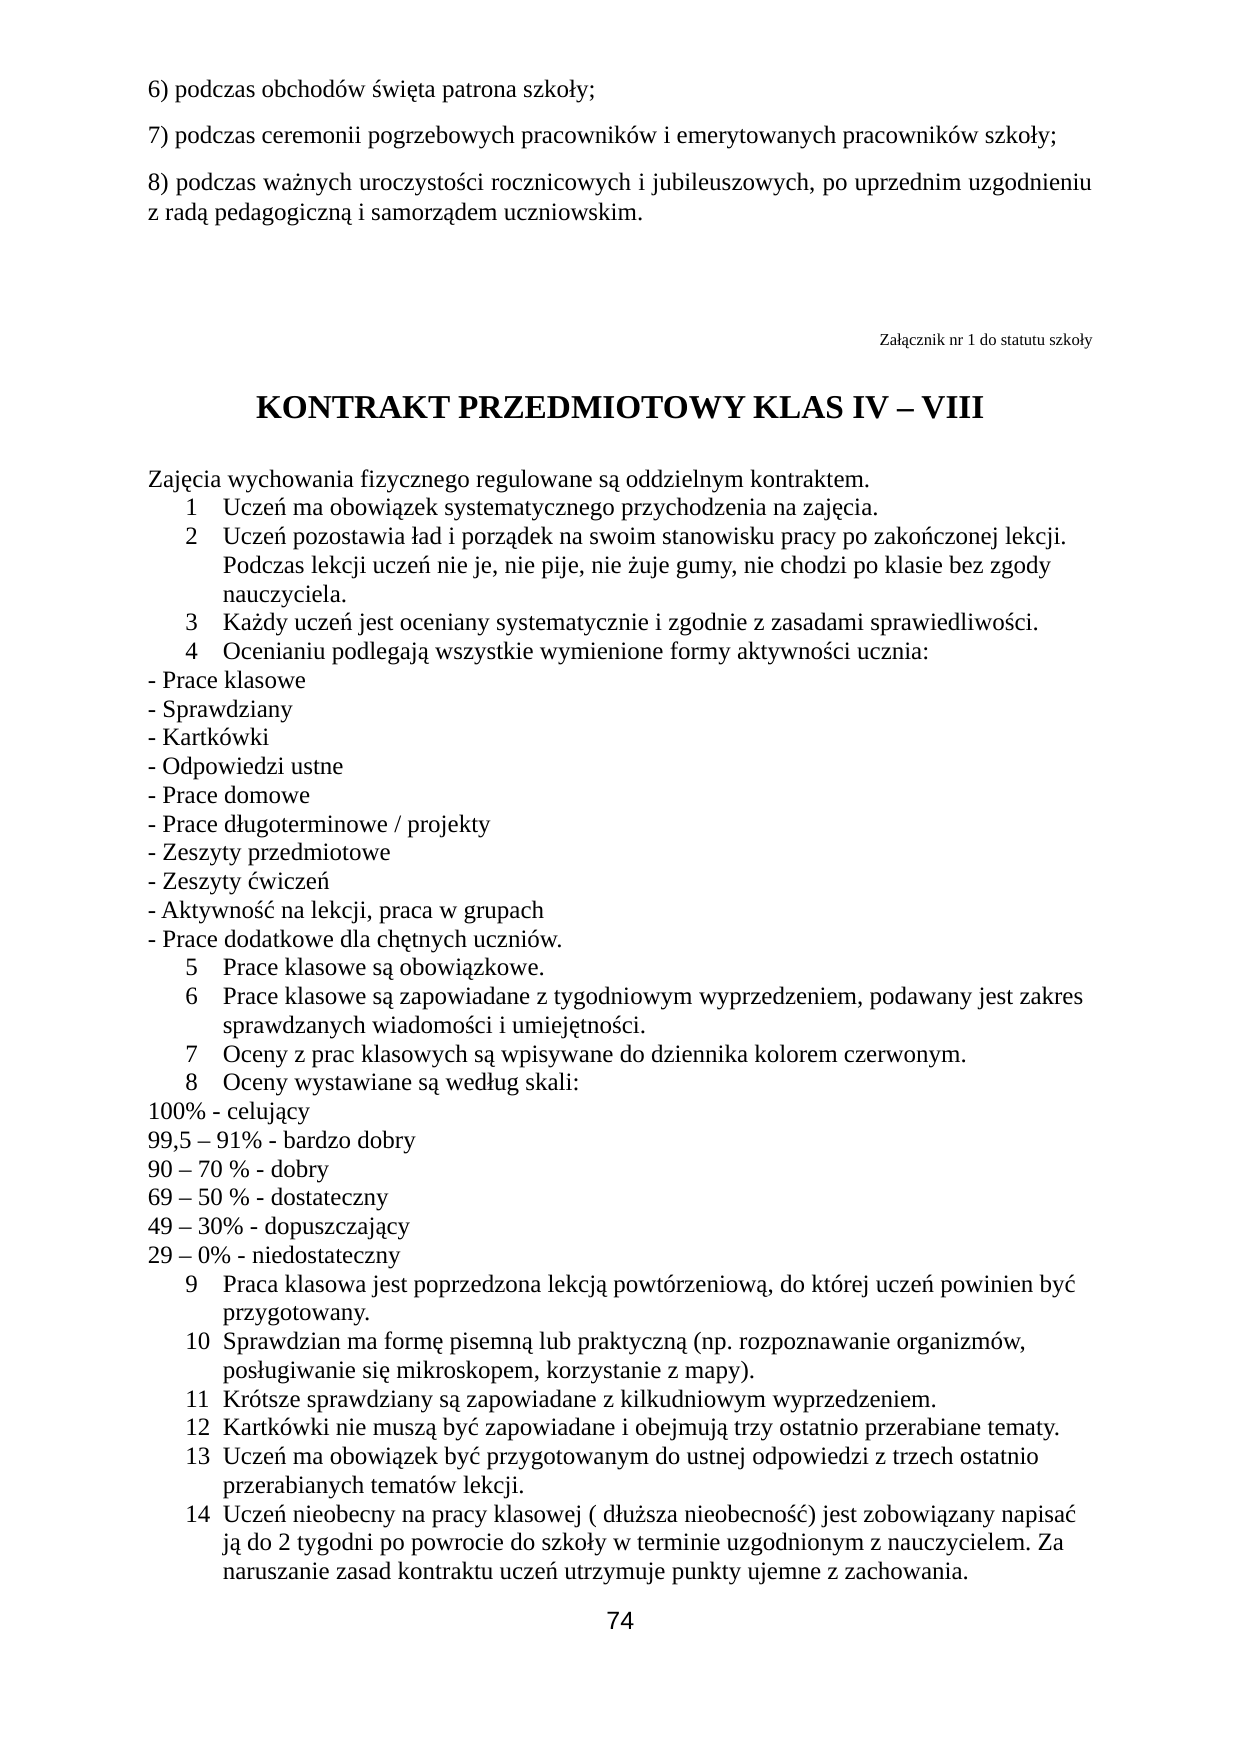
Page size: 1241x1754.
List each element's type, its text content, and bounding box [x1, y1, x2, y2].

list Sprawdzian ma formę pisemną lub praktyczną (np. rozpoznawanie organizmów, posługiwanie się mikroskopem, korzystanie z mapy). [185, 1326, 1093, 1384]
text - Kartkówki [148, 722, 1093, 751]
list Uczeń ma obowiązek systematycznego przychodzenia na zajęcia. [185, 492, 1093, 521]
text - Zeszyty ćwiczeń [148, 866, 1093, 895]
list Oceny z prac klasowych są wpisywane do dziennika kolorem czerwonym. [185, 1039, 1093, 1067]
text - Prace dodatkowe dla chętnych uczniów. [148, 924, 1093, 952]
list Uczeń nieobecny na pracy klasowej ( dłuższa nieobecność) jest zobowiązany napisać ją do 2 tygodni po powrocie do szkoły w terminie uzgodnionym z nauczycielem. Za naruszanie zasad kontraktu uczeń utrzymuje punkty ujemne z zachowania. [185, 1499, 1093, 1585]
text 69 – 50 % - dostateczny [148, 1182, 1093, 1211]
subtitle KONTRAKT PRZEDMIOTOWY KLAS IV – VIII [148, 387, 1093, 425]
list Praca klasowa jest poprzedzona lekcją powtórzeniową, do której uczeń powinien być przygotowany. [185, 1269, 1093, 1326]
text 8) podczas ważnych uroczystości rocznicowych i jubileuszowych, po uprzednim uzgodnieniu z radą pedagogiczną i samorządem uczniowskim. [148, 167, 1093, 226]
text 29 – 0% - niedostateczny [148, 1240, 1093, 1269]
text Zajęcia wychowania fizycznego regulowane są oddzielnym kontraktem. [148, 464, 1093, 492]
list Uczeń pozostawia ład i porządek na swoim stanowisku pracy po zakończonej lekcji. Podczas lekcji uczeń nie je, nie pije, nie żuje gumy, nie chodzi po klasie bez zgody nauczyciela. [185, 521, 1093, 607]
text - Prace domowe [148, 780, 1093, 809]
list Kartkówki nie muszą być zapowiadane i obejmują trzy ostatnio przerabiane tematy. [185, 1412, 1093, 1441]
list Prace klasowe są zapowiadane z tygodniowym wyprzedzeniem, podawany jest zakres sprawdzanych wiadomości i umiejętności. [185, 981, 1093, 1039]
list Każdy uczeń jest oceniany systematycznie i zgodnie z zasadami sprawiedliwości. [185, 607, 1093, 636]
text - Prace długoterminowe / projekty [148, 809, 1093, 837]
text 100% - celujący [148, 1096, 1093, 1125]
text 49 – 30% - dopuszczający [148, 1211, 1093, 1240]
text 6) podczas obchodów święta patrona szkoły; [148, 74, 1093, 102]
text - Odpowiedzi ustne [148, 751, 1093, 780]
text 7) podczas ceremonii pogrzebowych pracowników i emerytowanych pracowników szkoły; [148, 120, 1093, 149]
list Oceny wystawiane są według skali: [185, 1067, 1093, 1096]
text - Aktywność na lekcji, praca w grupach [148, 895, 1093, 924]
list Uczeń ma obowiązek być przygotowanym do ustnej odpowiedzi z trzech ostatnio przerabianych tematów lekcji. [185, 1441, 1093, 1499]
list Ocenianiu podlegają wszystkie wymienione formy aktywności ucznia: [185, 636, 1093, 665]
subtitle Załącznik nr 1 do statutu szkoły [148, 329, 1093, 349]
text 90 – 70 % - dobry [148, 1154, 1093, 1182]
list Prace klasowe są obowiązkowe. [185, 952, 1093, 981]
text - Zeszyty przedmiotowe [148, 837, 1093, 866]
text - Sprawdziany [148, 694, 1093, 722]
list Krótsze sprawdziany są zapowiadane z kilkudniowym wyprzedzeniem. [185, 1384, 1093, 1412]
text 99,5 – 91% - bardzo dobry [148, 1125, 1093, 1154]
text - Prace klasowe [148, 665, 1093, 694]
